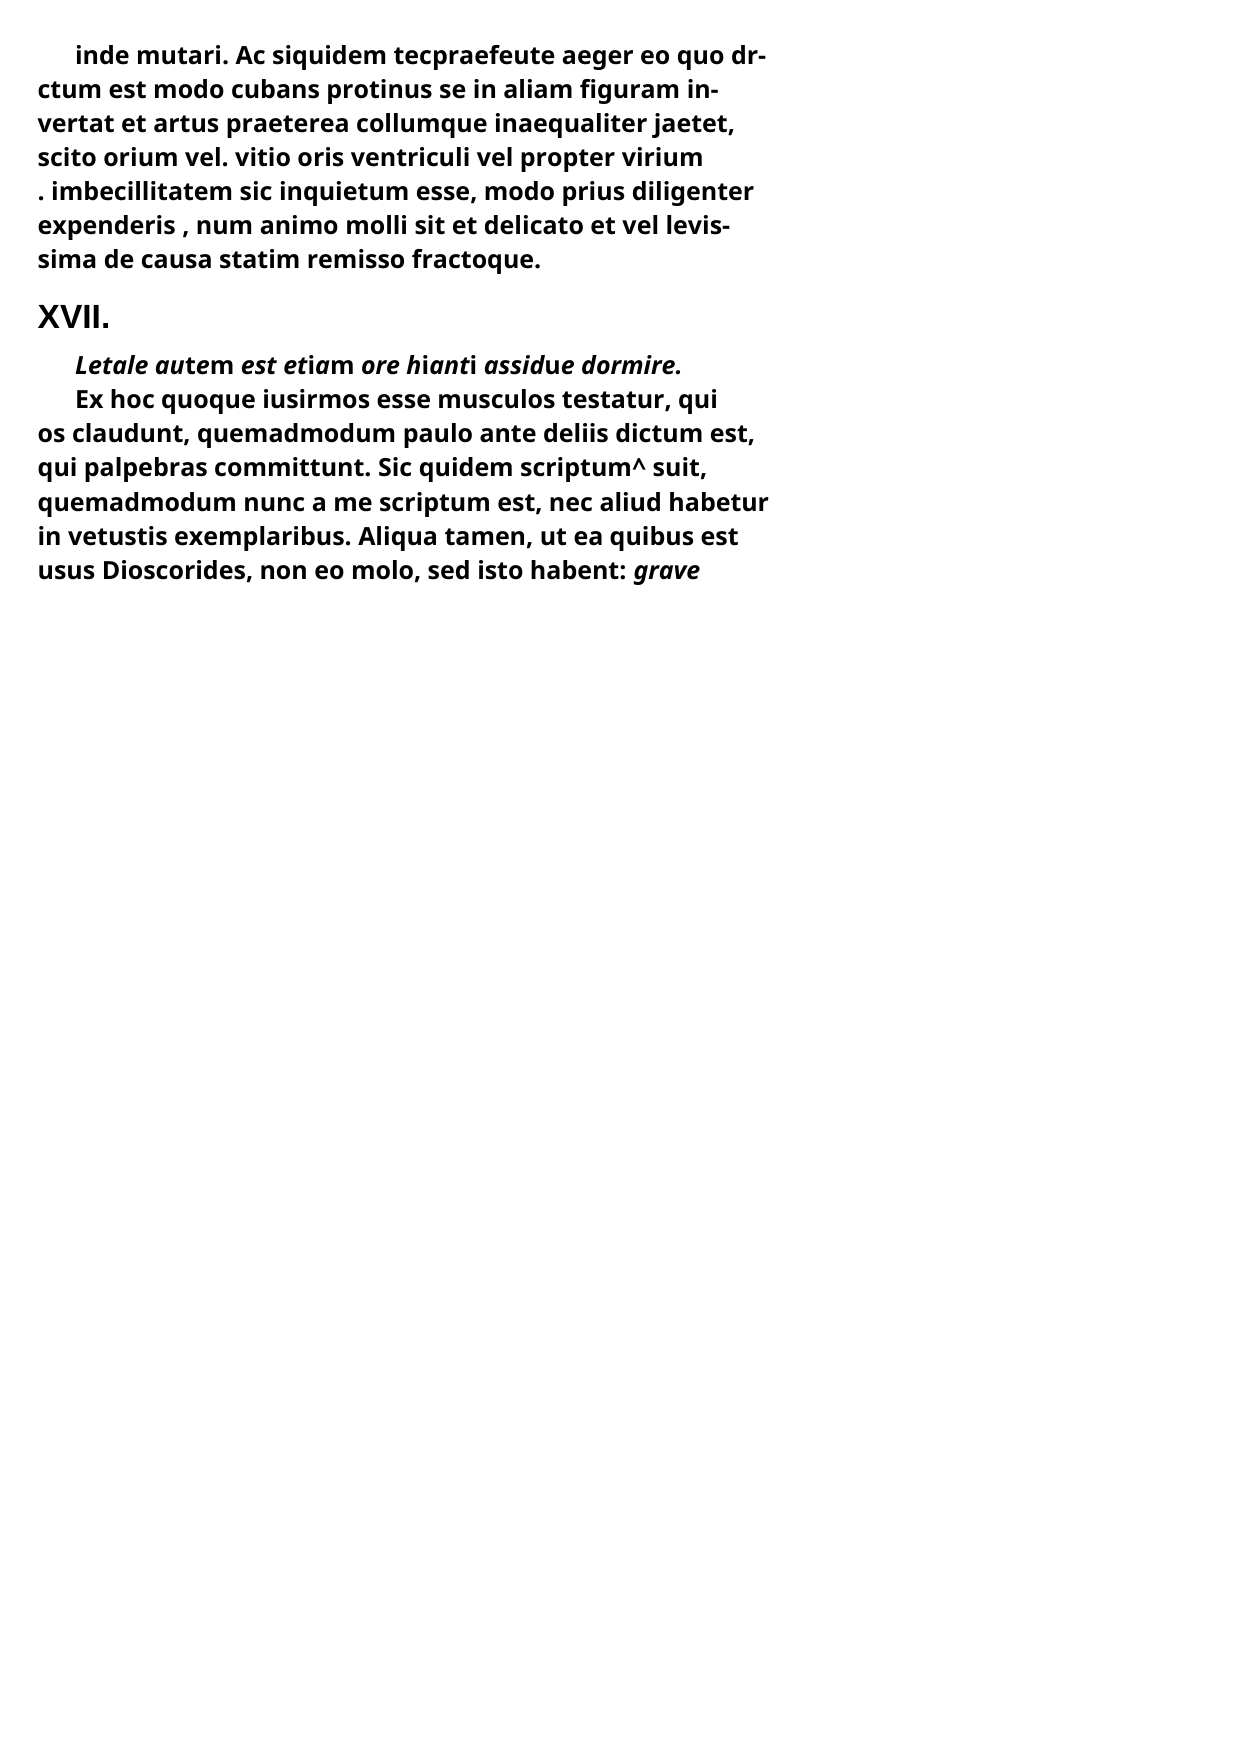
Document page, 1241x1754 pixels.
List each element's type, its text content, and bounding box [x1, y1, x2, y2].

text Letale autem est etiam ore hianti assidue dormire. [37, 348, 1203, 382]
text Ex hoc quoque iusirmos esse musculos testatur, qui os claudunt, quemadmodum paulo ante deliis dictum est, qui palpebras committunt. Sic quidem scriptum^ suit, quemadmodum nunc a me scriptum est, nec aliud habetur in vetustis exemplaribus. Aliqua tamen, ut ea quibus est usus Dioscorides, non eo molo, sed isto habent: grave [37, 382, 1203, 586]
text inde mutari. Ac siquidem tecpraefeute aeger eo quo dr- ctum est modo cubans protinus se in aliam figuram in- vertat et artus praeterea collumque inaequaliter jaetet, scito orium vel. vitio oris ventriculi vel propter virium . imbecillitatem sic inquietum esse, modo prius diligenter expenderis , num animo molli sit et delicato et vel levis- sima de causa statim remisso fractoque. [37, 37, 1203, 276]
subtitle XVII. [37, 297, 1203, 335]
